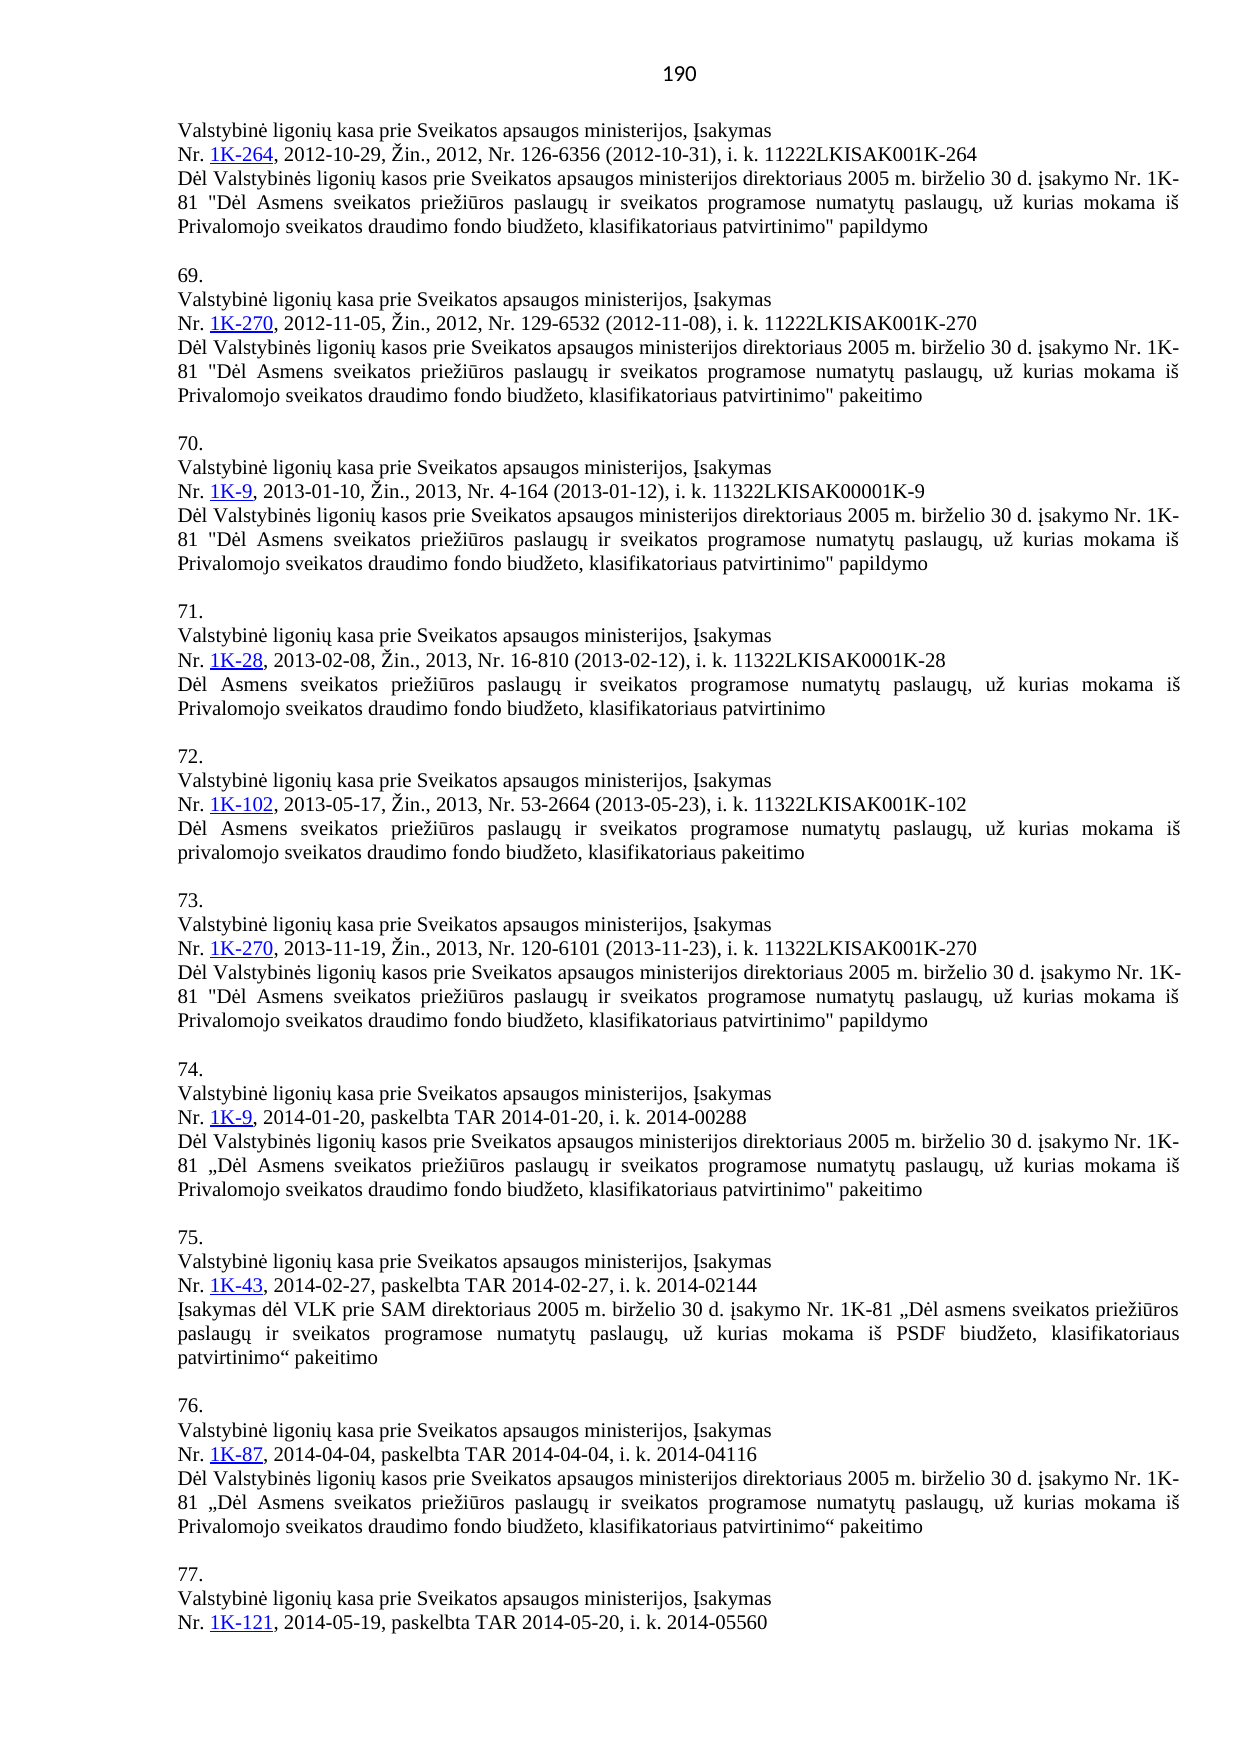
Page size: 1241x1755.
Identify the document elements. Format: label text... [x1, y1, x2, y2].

text Nr. 1K-270, 2012-11-05, Žin., 2012, Nr. 129-6532 (2012-11-08), i. k. 11222LKISAK001K-270 [177, 311, 1181, 335]
text Nr. 1K-9, 2014-01-20, paskelbta TAR 2014-01-20, i. k. 2014-00288 [177, 1105, 1181, 1129]
text Valstybinė ligonių kasa prie Sveikatos apsaugos ministerijos, Įsakymas [177, 455, 1181, 479]
text Valstybinė ligonių kasa prie Sveikatos apsaugos ministerijos, Įsakymas [177, 1249, 1181, 1273]
text Nr. 1K-102, 2013-05-17, Žin., 2013, Nr. 53-2664 (2013-05-23), i. k. 11322LKISAK001K-102 [177, 792, 1181, 816]
text 72. [177, 744, 1181, 768]
text Dėl Valstybinės ligonių kasos prie Sveikatos apsaugos ministerijos direktoriaus 2005 m. birželio 30 d. įsakymo Nr. 1K-81 „Dėl Asmens sveikatos priežiūros paslaugų ir sveikatos programose numatytų paslaugų, už kurias mokama iš Privalomojo sveikatos draudimo fondo biudžeto, klasifikatoriaus patvirtinimo" pakeitimo [177, 1129, 1181, 1201]
text Nr. 1K-28, 2013-02-08, Žin., 2013, Nr. 16-810 (2013-02-12), i. k. 11322LKISAK0001K-28 [177, 647, 1181, 672]
text Valstybinė ligonių kasa prie Sveikatos apsaugos ministerijos, Įsakymas [177, 912, 1181, 936]
text Dėl Valstybinės ligonių kasos prie Sveikatos apsaugos ministerijos direktoriaus 2005 m. birželio 30 d. įsakymo Nr. 1K-81 "Dėl Asmens sveikatos priežiūros paslaugų ir sveikatos programose numatytų paslaugų, už kurias mokama iš Privalomojo sveikatos draudimo fondo biudžeto, klasifikatoriaus patvirtinimo" papildymo [177, 503, 1181, 575]
text Nr. 1K-270, 2013-11-19, Žin., 2013, Nr. 120-6101 (2013-11-23), i. k. 11322LKISAK001K-270 [177, 936, 1181, 960]
text 74. [177, 1057, 1181, 1081]
text Nr. 1K-264, 2012-10-29, Žin., 2012, Nr. 126-6356 (2012-10-31), i. k. 11222LKISAK001K-264 [177, 142, 1181, 166]
text 69. [177, 262, 1181, 287]
text Dėl Valstybinės ligonių kasos prie Sveikatos apsaugos ministerijos direktoriaus 2005 m. birželio 30 d. įsakymo Nr. 1K-81 "Dėl Asmens sveikatos priežiūros paslaugų ir sveikatos programose numatytų paslaugų, už kurias mokama iš Privalomojo sveikatos draudimo fondo biudžeto, klasifikatoriaus patvirtinimo" pakeitimo [177, 335, 1181, 407]
text 73. [177, 888, 1181, 912]
text Valstybinė ligonių kasa prie Sveikatos apsaugos ministerijos, Įsakymas [177, 1081, 1181, 1105]
text Dėl Valstybinės ligonių kasos prie Sveikatos apsaugos ministerijos direktoriaus 2005 m. birželio 30 d. įsakymo Nr. 1K-81 „Dėl Asmens sveikatos priežiūros paslaugų ir sveikatos programose numatytų paslaugų, už kurias mokama iš Privalomojo sveikatos draudimo fondo biudžeto, klasifikatoriaus patvirtinimo“ pakeitimo [177, 1466, 1181, 1538]
text Dėl Asmens sveikatos priežiūros paslaugų ir sveikatos programose numatytų paslaugų, už kurias mokama iš Privalomojo sveikatos draudimo fondo biudžeto, klasifikatoriaus patvirtinimo [177, 672, 1181, 720]
text Valstybinė ligonių kasa prie Sveikatos apsaugos ministerijos, Įsakymas [177, 1586, 1181, 1610]
text Valstybinė ligonių kasa prie Sveikatos apsaugos ministerijos, Įsakymas [177, 768, 1181, 792]
text Dėl Valstybinės ligonių kasos prie Sveikatos apsaugos ministerijos direktoriaus 2005 m. birželio 30 d. įsakymo Nr. 1K-81 "Dėl Asmens sveikatos priežiūros paslaugų ir sveikatos programose numatytų paslaugų, už kurias mokama iš Privalomojo sveikatos draudimo fondo biudžeto, klasifikatoriaus patvirtinimo" papildymo [177, 960, 1181, 1032]
text 71. [177, 599, 1181, 623]
text Įsakymas dėl VLK prie SAM direktoriaus 2005 m. birželio 30 d. įsakymo Nr. 1K-81 „Dėl asmens sveikatos priežiūros paslaugų ir sveikatos programose numatytų paslaugų, už kurias mokama iš PSDF biudžeto, klasifikatoriaus patvirtinimo“ pakeitimo [177, 1297, 1181, 1369]
text Nr. 1K-121, 2014-05-19, paskelbta TAR 2014-05-20, i. k. 2014-05560 [177, 1610, 1181, 1634]
text Nr. 1K-43, 2014-02-27, paskelbta TAR 2014-02-27, i. k. 2014-02144 [177, 1273, 1181, 1297]
text 70. [177, 431, 1181, 455]
text Nr. 1K-9, 2013-01-10, Žin., 2013, Nr. 4-164 (2013-01-12), i. k. 11322LKISAK00001K-9 [177, 479, 1181, 503]
text 75. [177, 1225, 1181, 1249]
text Nr. 1K-87, 2014-04-04, paskelbta TAR 2014-04-04, i. k. 2014-04116 [177, 1442, 1181, 1466]
text Valstybinė ligonių kasa prie Sveikatos apsaugos ministerijos, Įsakymas [177, 1417, 1181, 1442]
text Valstybinė ligonių kasa prie Sveikatos apsaugos ministerijos, Įsakymas [177, 623, 1181, 647]
text Valstybinė ligonių kasa prie Sveikatos apsaugos ministerijos, Įsakymas [177, 287, 1181, 311]
text Valstybinė ligonių kasa prie Sveikatos apsaugos ministerijos, Įsakymas [177, 118, 1181, 142]
text 76. [177, 1393, 1181, 1417]
text 77. [177, 1562, 1181, 1586]
text Dėl Valstybinės ligonių kasos prie Sveikatos apsaugos ministerijos direktoriaus 2005 m. birželio 30 d. įsakymo Nr. 1K-81 "Dėl Asmens sveikatos priežiūros paslaugų ir sveikatos programose numatytų paslaugų, už kurias mokama iš Privalomojo sveikatos draudimo fondo biudžeto, klasifikatoriaus patvirtinimo" papildymo [177, 166, 1181, 238]
text Dėl Asmens sveikatos priežiūros paslaugų ir sveikatos programose numatytų paslaugų, už kurias mokama iš privalomojo sveikatos draudimo fondo biudžeto, klasifikatoriaus pakeitimo [177, 816, 1181, 864]
